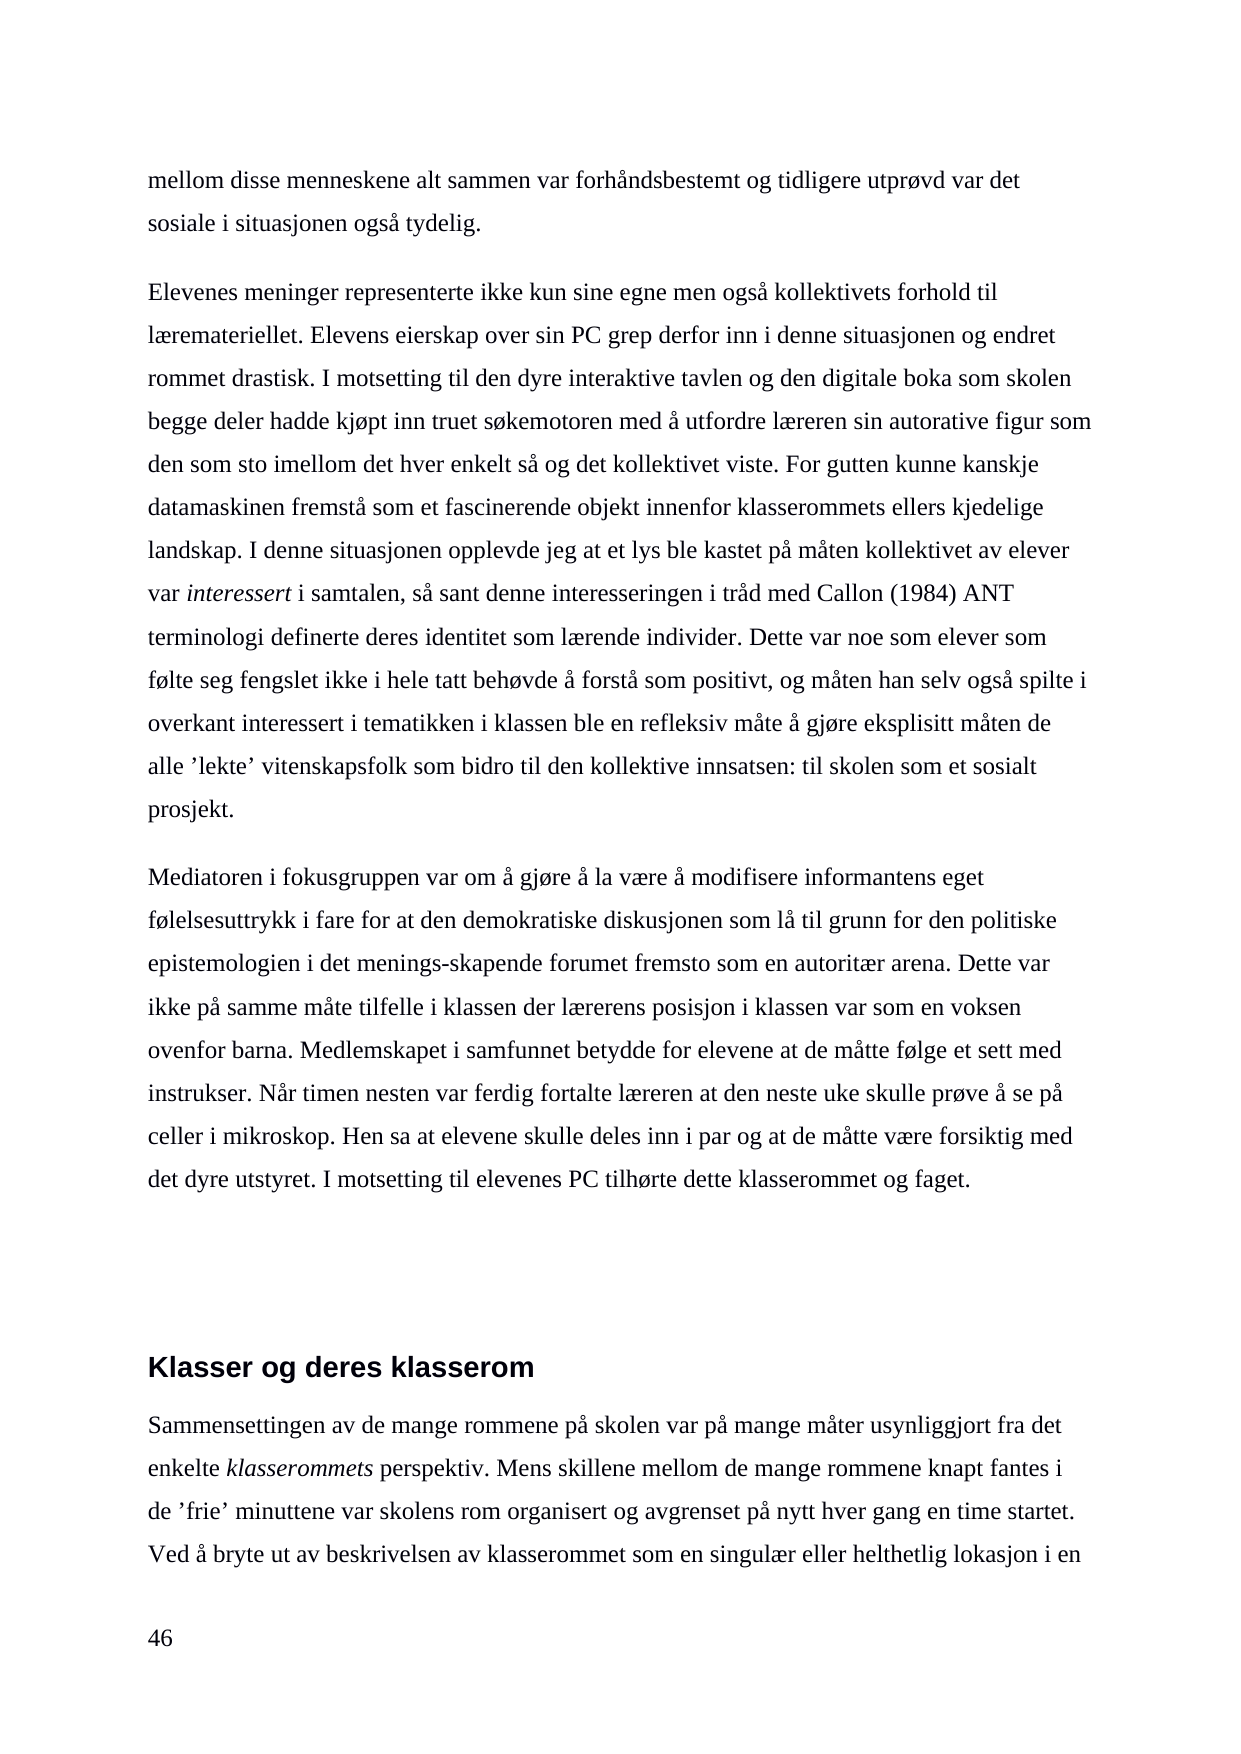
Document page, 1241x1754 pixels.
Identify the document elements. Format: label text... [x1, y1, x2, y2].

text mellom disse menneskene alt sammen var forhåndsbestemt og tidligere utprøvd var det sosiale i situasjonen også tydelig. [148, 165, 1092, 237]
subtitle Klasser og deres klasserom [148, 1350, 1092, 1384]
text Elevenes meninger representerte ikke kun sine egne men også kollektivets forhold til læremateriellet. Elevens eierskap over sin PC grep derfor inn i denne situasjonen og endret rommet drastisk. I motsetting til den dyre interaktive tavlen og den digitale boka som skolen begge deler hadde kjøpt inn truet søkemotoren med å utfordre læreren sin autorative figur som den som sto imellom det hver enkelt så og det kollektivet viste. For gutten kunne kanskje datamaskinen fremstå som et fascinerende objekt innenfor klasserommets ellers kjedelige landskap. I denne situasjonen opplevde jeg at et lys ble kastet på måten kollektivet av elever var interessert i samtalen, så sant denne interesseringen i tråd med Callon (1984) ANT terminologi definerte deres identitet som lærende individer. Dette var noe som elever som følte seg fengslet ikke i hele tatt behøvde å forstå som positivt, og måten han selv også spilte i overkant interessert i tematikken i klassen ble en refleksiv måte å gjøre eksplisitt måten de alle ’lekte’ vitenskapsfolk som bidro til den kollektive innsatsen: til skolen som et sosialt prosjekt. [148, 277, 1092, 823]
text Mediatoren i fokusgruppen var om å gjøre å la være å modifisere informantens eget følelsesuttrykk i fare for at den demokratiske diskusjonen som lå til grunn for den politiske epistemologien i det menings-skapende forumet fremsto som en autoritær arena. Dette var ikke på samme måte tilfelle i klassen der lærerens posisjon i klassen var som en voksen ovenfor barna. Medlemskapet i samfunnet betydde for elevene at de måtte følge et sett med instrukser. Når timen nesten var ferdig fortalte læreren at den neste uke skulle prøve å se på celler i mikroskop. Hen sa at elevene skulle deles inn i par og at de måtte være forsiktig med det dyre utstyret. I motsetting til elevenes PC tilhørte dette klasserommet og faget. [148, 862, 1092, 1193]
text Sammensettingen av de mange rommene på skolen var på mange måter usynliggjort fra det enkelte klasserommets perspektiv. Mens skillene mellom de mange rommene knapt fantes i de ’frie’ minuttene var skolens rom organisert og avgrenset på nytt hver gang en time startet. Ved å bryte ut av beskrivelsen av klasserommet som en singulær eller helthetlig lokasjon i en [148, 1410, 1092, 1568]
